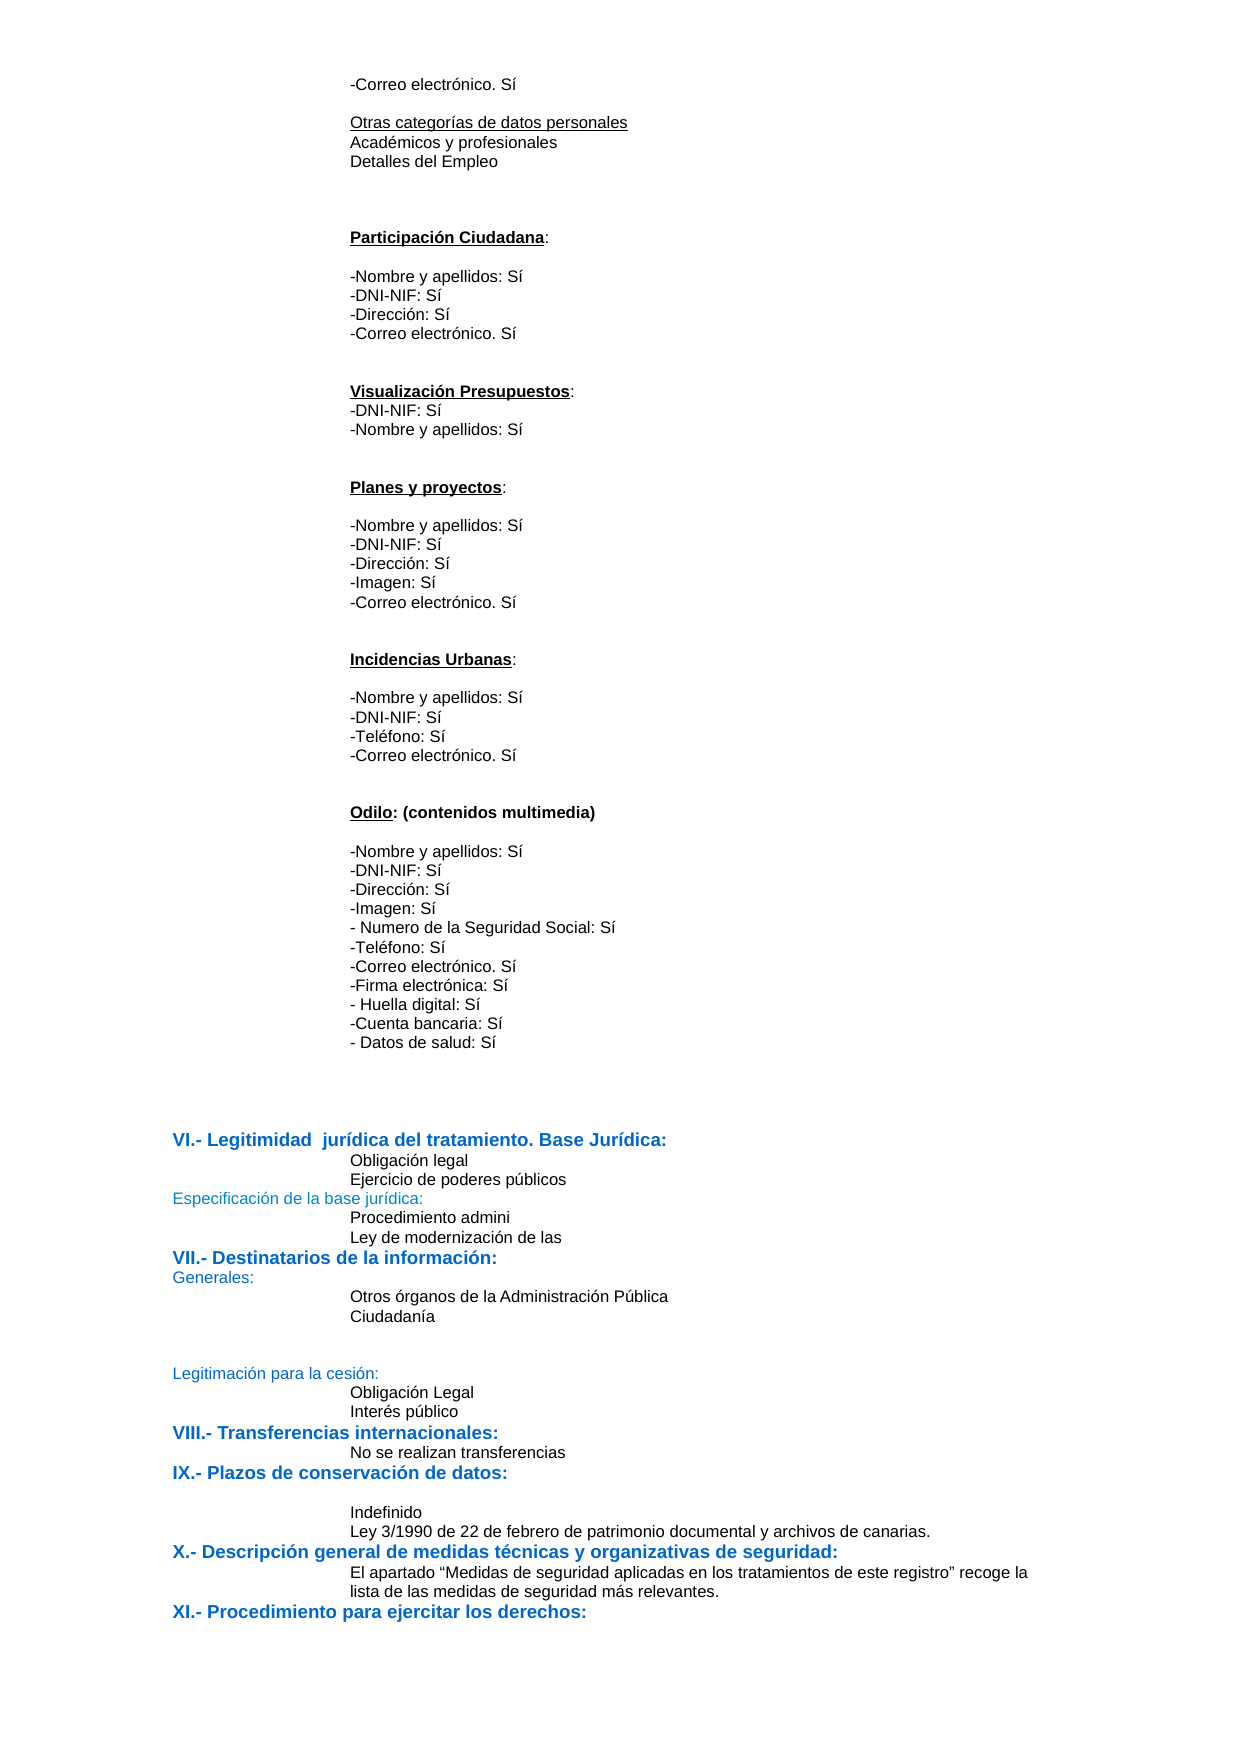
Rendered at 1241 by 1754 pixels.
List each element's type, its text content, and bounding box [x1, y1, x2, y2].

table_cell VI.- Legitimidad jurídica del tratamiento. Base Jurídica: [161, 1129, 1067, 1151]
table_cell [161, 1287, 338, 1364]
table_cell VII.- Destinatarios de la información: [161, 1247, 1067, 1268]
table_cell -Correo electrónico. Sí Otras categorías de datos personales Académicos y profesionales Detalles del Empleo Participación Ciudadana: -Nombre y apellidos: Sí -DNI-NIF: Sí -Dirección: Sí -Correo electrónico. Sí Visualización Presupuestos: -DNI-NIF: Sí -Nombre y apellidos: Sí Planes y proyectos: -Nombre y apellidos: Sí -DNI-NIF: Sí -Dirección: Sí -Imagen: Sí -Correo electrónico. Sí Incidencias Urbanas: -Nombre y apellidos: Sí -DNI-NIF: Sí -Teléfono: Sí -Correo electrónico. Sí Odilo: (contenidos multimedia) -Nombre y apellidos: Sí -DNI-NIF: Sí -Dirección: Sí -Imagen: Sí - Numero de la Seguridad Social: Sí -Teléfono: Sí -Correo electrónico. Sí -Firma electrónica: Sí - Huella digital: Sí -Cuenta bancaria: Sí - Datos de salud: Sí [339, 75, 1067, 1129]
table_cell El apartado “Medidas de seguridad aplicadas en los tratamientos de este registro” recoge la lista de las medidas de seguridad más relevantes. [339, 1563, 1067, 1601]
table_cell [161, 1151, 338, 1189]
table_cell IX.- Plazos de conservación de datos: [161, 1462, 1067, 1484]
table_cell VIII.- Transferencias internacionales: [161, 1421, 1067, 1443]
table_cell Indefinido Ley 3/1990 de 22 de febrero de patrimonio documental y archivos de canarias. [339, 1484, 1067, 1541]
table_cell [161, 1383, 338, 1421]
table_cell XI.- Procedimiento para ejercitar los derechos: [161, 1601, 1067, 1623]
table_cell [161, 1563, 338, 1601]
table_cell Obligación legal Ejercicio de poderes públicos [339, 1151, 1067, 1189]
table_cell X.- Descripción general de medidas técnicas y organizativas de seguridad: [161, 1541, 1067, 1563]
table_cell [161, 1443, 338, 1462]
table_cell Generales: [161, 1268, 1067, 1287]
table_cell No se realizan transferencias [339, 1443, 1067, 1462]
table_cell Especificación de la base jurídica: [161, 1189, 1067, 1208]
table_cell Legitimación para la cesión: [161, 1364, 1067, 1383]
table_cell [161, 1484, 338, 1541]
table_cell Otros órganos de la Administración Pública Ciudadanía [339, 1287, 1067, 1364]
table_cell Procedimiento admini Ley de modernización de las [339, 1208, 1067, 1247]
table_cell Obligación Legal Interés público [339, 1383, 1067, 1421]
table_cell [161, 75, 338, 1129]
table_cell [161, 1208, 338, 1247]
